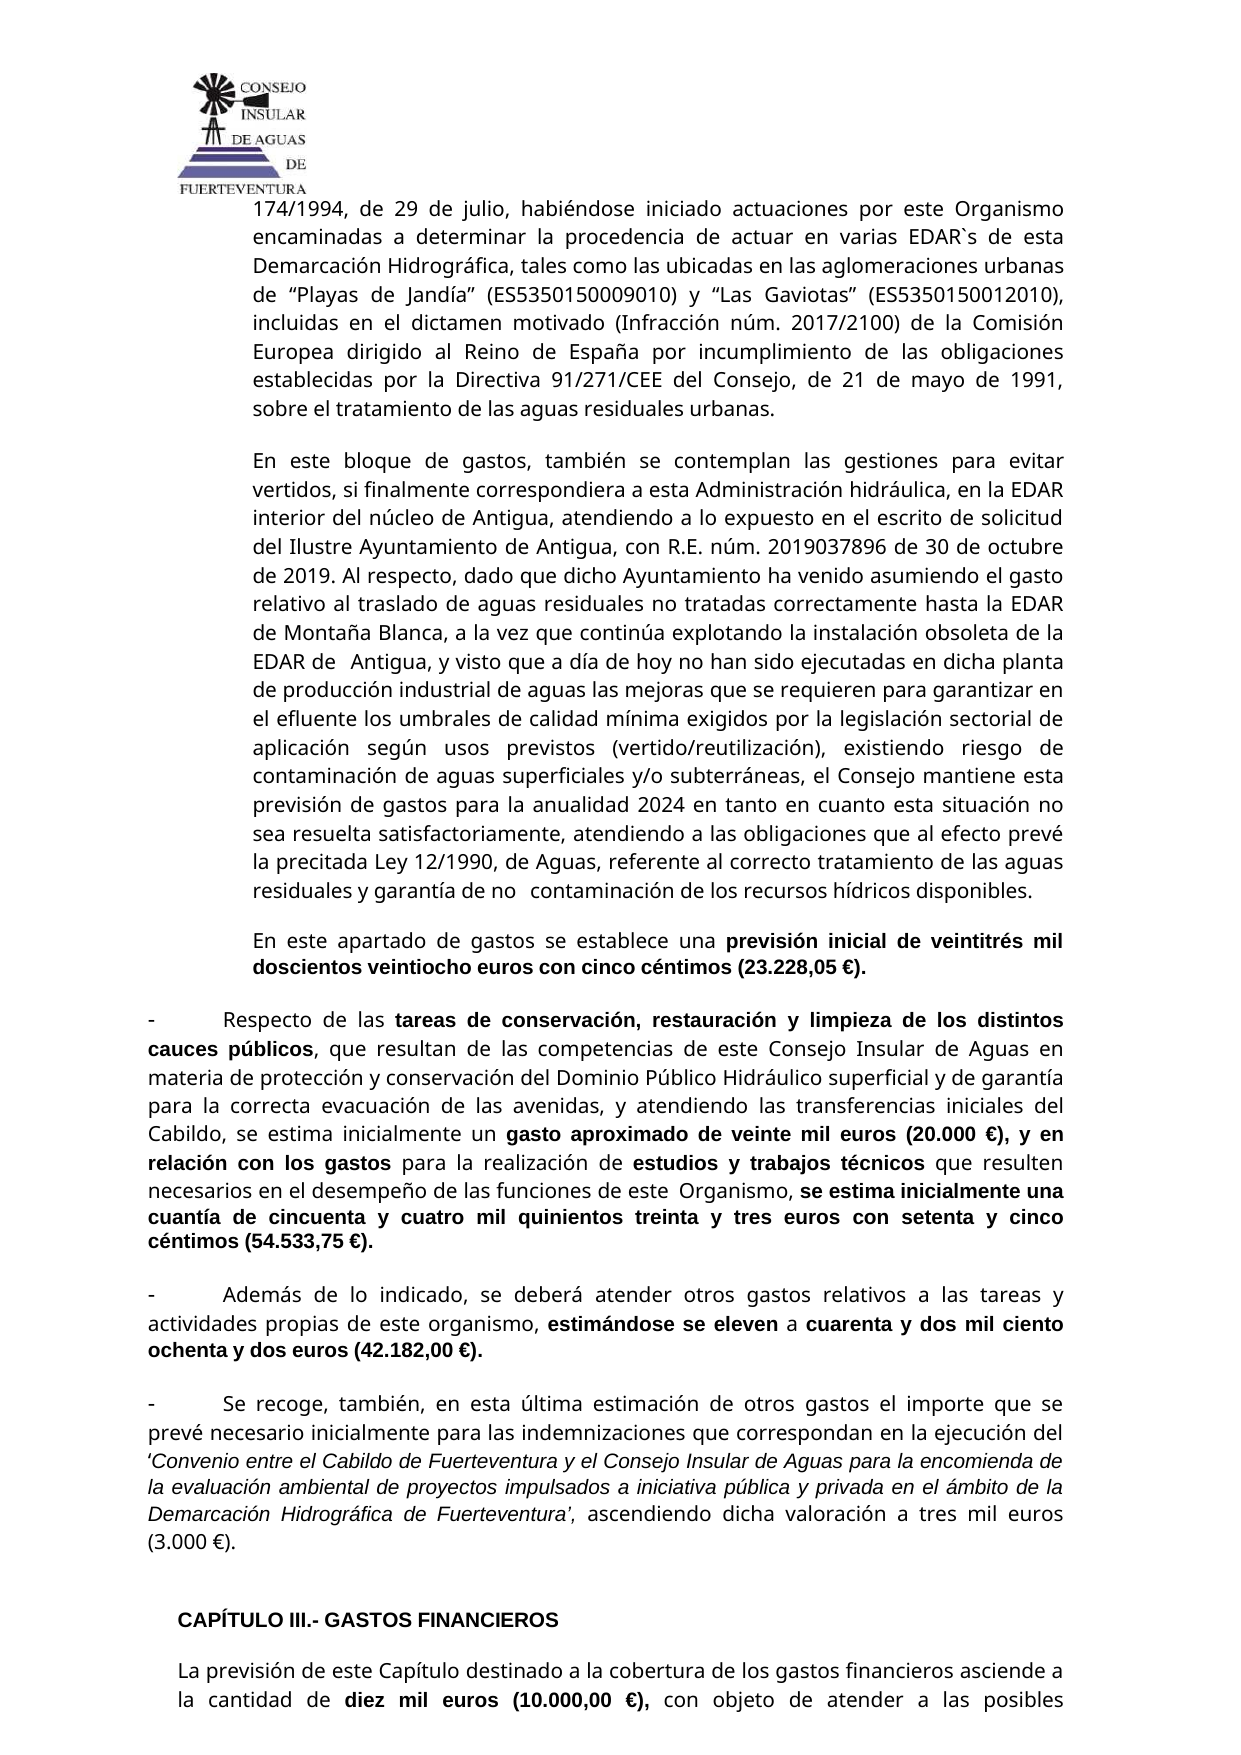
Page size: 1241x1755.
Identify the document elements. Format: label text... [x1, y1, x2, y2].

text 174/1994, de 29 de julio, habiéndose iniciado actuaciones por este Organismo encaminadas a determinar la procedencia de actuar en varias EDAR`s de esta Demarcación Hidrográfica, tales como las ubicadas en las aglomeraciones urbanas de “Playas de Jandía” (ES5350150009010) y “Las Gaviotas” (ES5350150012010), incluidas en el dictamen motivado (Infracción núm. 2017/2100) de la Comisión Europea dirigido al Reino de España por incumplimiento de las obligaciones establecidas por la Directiva 91/271/CEE del Consejo, de 21 de mayo de 1991, sobre el tratamiento de las aguas residuales urbanas. [252, 194, 1064, 423]
text CAPÍTULO III.- GASTOS FINANCIEROS [177, 1608, 1137, 1632]
text En este bloque de gastos, también se contemplan las gestiones para evitar vertidos, si finalmente correspondiera a esta Administración hidráulica, en la EDAR interior del núcleo de Antigua, atendiendo a lo expuesto en el escrito de solicitud del Ilustre Ayuntamiento de Antigua, con R.E. núm. 2019037896 de 30 de octubre de 2019. Al respecto, dado que dicho Ayuntamiento ha venido asumiendo el gasto relativo al traslado de aguas residuales no tratadas correctamente hasta la EDAR de Montaña Blanca, a la vez que continúa explotando la instalación obsoleta de la EDAR de Antigua, y visto que a día de hoy no han sido ejecutadas en dicha planta de producción industrial de aguas las mejoras que se requieren para garantizar en el efluente los umbrales de calidad mínima exigidos por la legislación sectorial de aplicación según usos previstos (vertido/reutilización), existiendo riesgo de contaminación de aguas superficiales y/o subterráneas, el Consejo mantiene esta previsión de gastos para la anualidad 2024 en tanto en cuanto esta situación no sea resuelta satisfactoriamente, atendiendo a las obligaciones que al efecto prevé la precitada Ley 12/1990, de Aguas, referente al correcto tratamiento de las aguas residuales y garantía de no contaminación de los recursos hídricos disponibles. [252, 446, 1064, 904]
list Se recoge, también, en esta última estimación de otros gastos el importe que se prevé necesario inicialmente para las indemnizaciones que correspondan en la ejecución del ‘Convenio entre el Cabildo de Fuerteventura y el Consejo Insular de Aguas para la encomienda de la evaluación ambiental de proyectos impulsados a iniciativa pública y privada en el ámbito de la Demarcación Hidrográfica de Fuerteventura’, ascendiendo dicha valoración a tres mil euros (3.000 €). [148, 1387, 1064, 1556]
list Además de lo indicado, se deberá atender otros gastos relativos a las tareas y actividades propias de este organismo, estimándose se eleven a cuarenta y dos mil ciento ochenta y dos euros (42.182,00 €). [148, 1278, 1064, 1362]
text En este apartado de gastos se establece una previsión inicial de veintitrés mil doscientos veintiocho euros con cinco céntimos (23.228,05 €). [252, 926, 1064, 979]
list Respecto de las tareas de conservación, restauración y limpieza de los distintos cauces públicos, que resultan de las competencias de este Consejo Insular de Aguas en materia de protección y conservación del Dominio Público Hidráulico superficial y de garantía para la correcta evacuación de las avenidas, y atendiendo las transferencias iniciales del Cabildo, se estima inicialmente un gasto aproximado de veinte mil euros (20.000 €), y en relación con los gastos para la realización de estudios y trabajos técnicos que resulten necesarios en el desempeño de las funciones de este Organismo, se estima inicialmente una cuantía de cincuenta y cuatro mil quinientos treinta y tres euros con setenta y cinco céntimos (54.533,75 €). [148, 1003, 1064, 1253]
text La previsión de este Capítulo destinado a la cobertura de los gastos financieros asciende a la cantidad de diez mil euros (10.000,00 €), con objeto de atender a las posibles [177, 1656, 1064, 1713]
